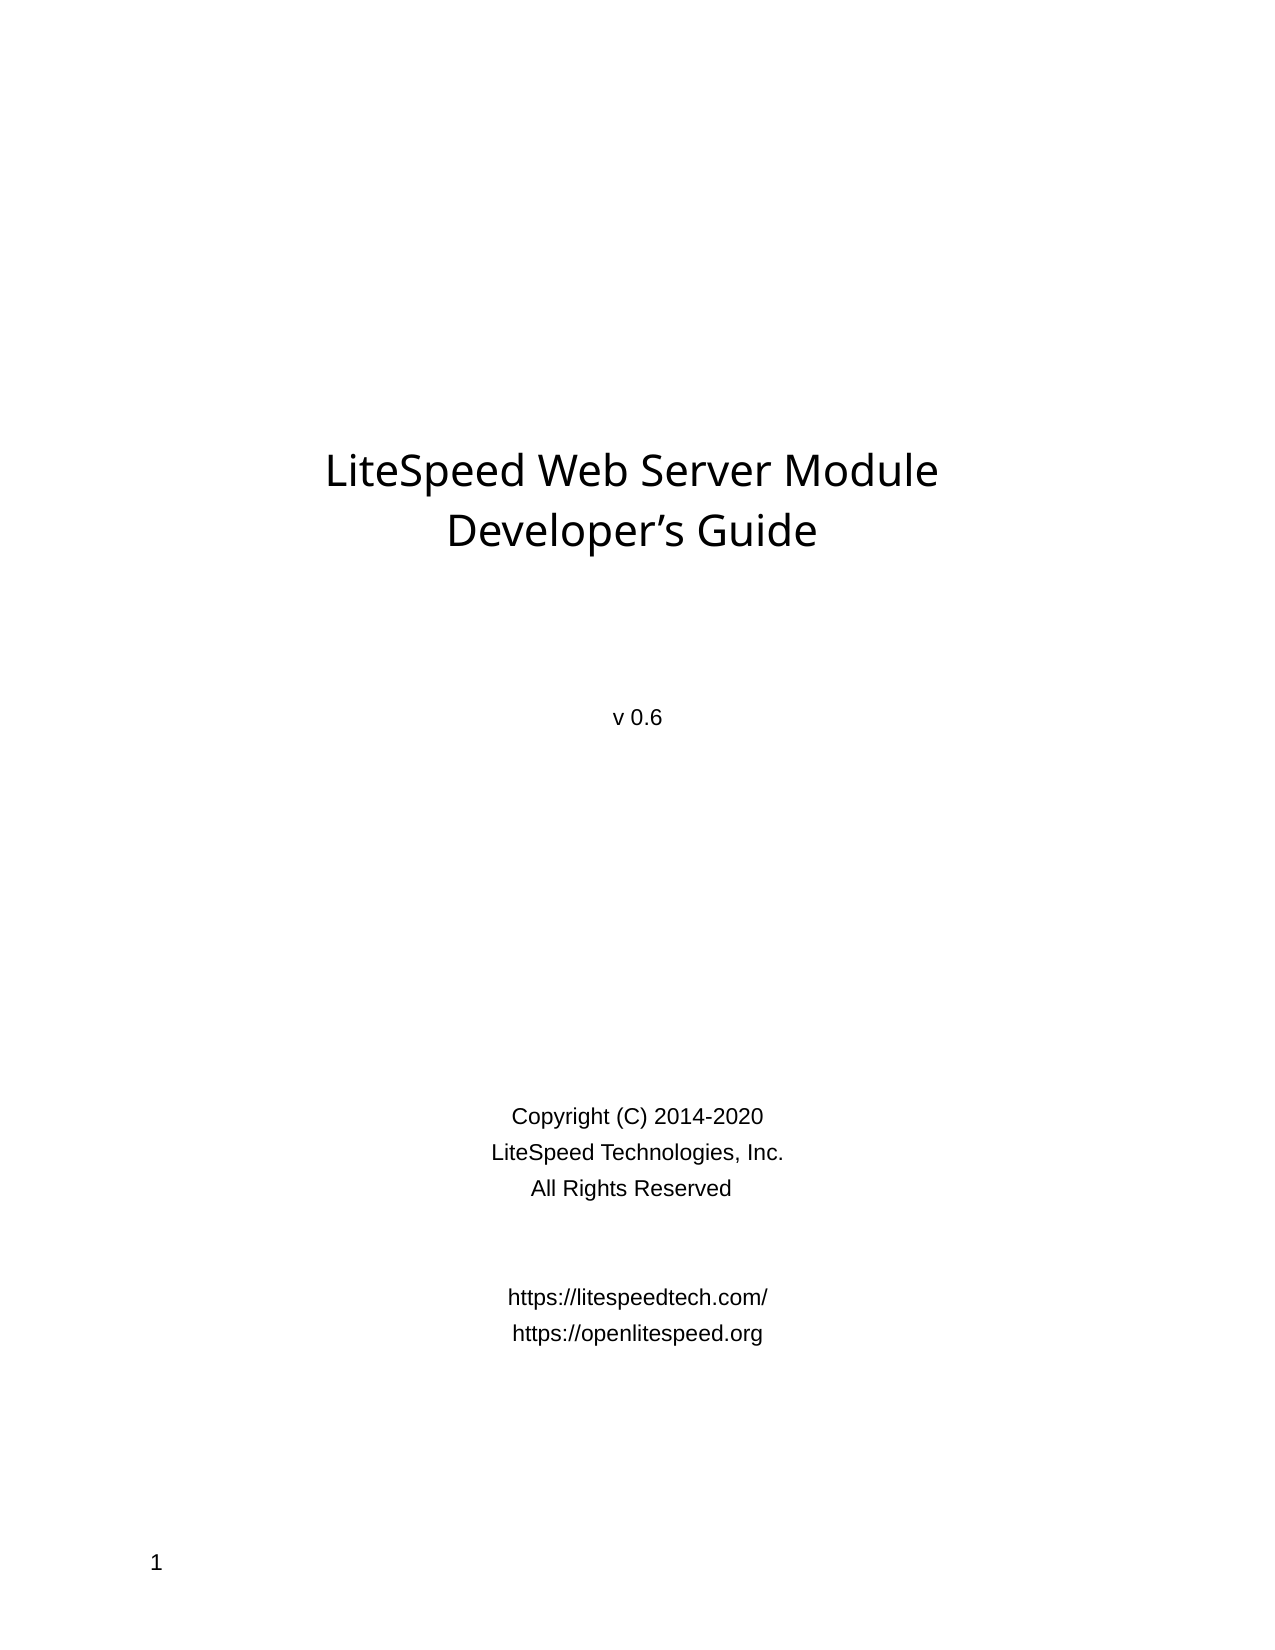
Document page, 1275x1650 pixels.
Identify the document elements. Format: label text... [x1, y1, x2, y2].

text https://openlitespeed.org [150, 1320, 1125, 1347]
text v 0.6 [150, 704, 1125, 731]
text All Rights Reserved [150, 1175, 1125, 1202]
text Copyright (C) 2014-2020 [150, 1103, 1125, 1129]
text LiteSpeed Technologies, Inc. [150, 1139, 1125, 1166]
title LiteSpeed Web Server Module [150, 440, 1125, 499]
text https://litespeedtech.com/ [150, 1284, 1125, 1311]
title Developer’s Guide [150, 499, 1125, 559]
